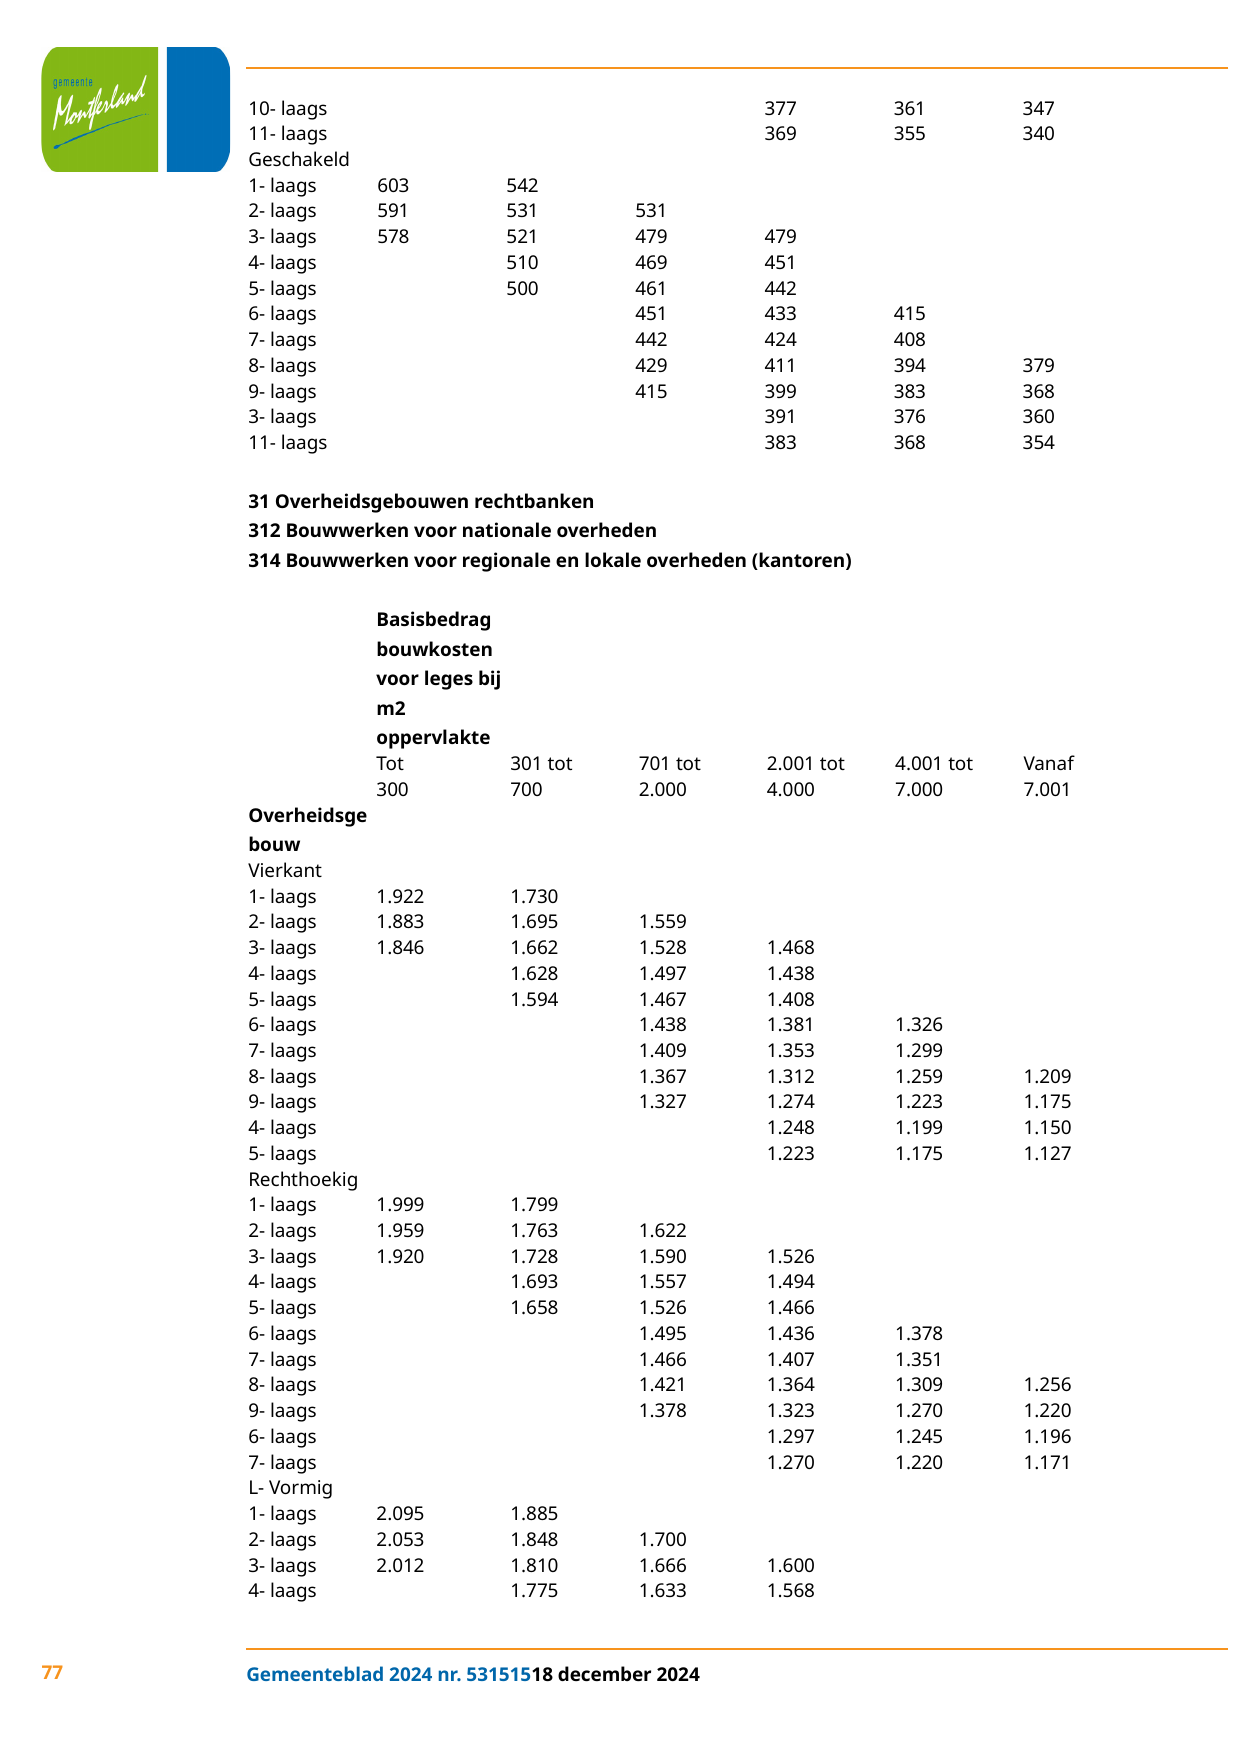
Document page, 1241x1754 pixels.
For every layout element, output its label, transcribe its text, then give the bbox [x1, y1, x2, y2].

table_cell 2- laags [248, 1526, 376, 1552]
table_cell 1.846 [376, 934, 510, 960]
table_cell 1.270 [767, 1449, 895, 1474]
text 312 Bouwwerken voor nationale overheden [248, 517, 1152, 543]
table_cell [376, 1398, 510, 1423]
table_cell [635, 172, 764, 198]
table_cell [895, 883, 1023, 908]
table_cell 383 [764, 429, 893, 455]
table_cell [895, 1243, 1023, 1269]
table_cell 7.001 [1023, 776, 1152, 802]
table_cell [1023, 857, 1152, 883]
table_cell 591 [377, 198, 506, 223]
table_cell Overheidsgebouw [248, 802, 376, 857]
table_cell 1.763 [510, 1217, 638, 1243]
table_cell [1023, 1578, 1152, 1603]
table_cell 1.248 [767, 1114, 895, 1140]
table_cell 424 [764, 326, 893, 352]
table_cell 2.001 tot [767, 750, 895, 776]
table_cell 442 [635, 326, 764, 352]
table_cell [639, 1140, 767, 1166]
table_cell [376, 1011, 510, 1037]
table_cell 2.000 [639, 776, 767, 802]
table_cell [510, 1037, 638, 1063]
table_cell 1.367 [639, 1063, 767, 1089]
table_cell [510, 1398, 638, 1423]
table_cell 7.000 [895, 776, 1023, 802]
table_cell [376, 1114, 510, 1140]
table_cell 1.223 [767, 1140, 895, 1166]
table_cell [767, 857, 895, 883]
table_cell 1.799 [510, 1192, 638, 1217]
table_cell 3- laags [248, 934, 376, 960]
table_cell [1023, 986, 1152, 1011]
table_cell 1- laags [248, 1500, 376, 1526]
table_cell [639, 1475, 767, 1500]
table_cell 1.150 [1023, 1114, 1152, 1140]
table_cell [506, 121, 635, 146]
table_cell [1023, 1037, 1152, 1063]
table_cell [895, 1500, 1023, 1526]
table_cell [1023, 249, 1152, 275]
table_cell 1.408 [767, 986, 895, 1011]
table_cell 1.526 [767, 1243, 895, 1269]
table_cell [1023, 1166, 1152, 1192]
table_cell [895, 1166, 1023, 1192]
table_cell 451 [764, 249, 893, 275]
table_cell 4- laags [248, 960, 376, 986]
table_cell 368 [894, 429, 1022, 455]
table_cell [1023, 934, 1152, 960]
table_cell [506, 429, 635, 455]
table_cell [764, 172, 893, 198]
table_cell 1.220 [895, 1449, 1023, 1474]
table_cell 1.922 [376, 883, 510, 908]
table_cell [895, 1192, 1023, 1217]
table_cell 1.409 [639, 1037, 767, 1063]
table_cell [506, 301, 635, 326]
table_cell 521 [506, 224, 635, 249]
table_cell Vanaf [1023, 750, 1152, 776]
table_cell 1- laags [248, 883, 376, 908]
picture [41, 47, 231, 172]
table_cell Vierkant [248, 857, 376, 883]
table_cell 1.526 [639, 1295, 767, 1320]
table_cell [510, 1449, 638, 1474]
table_cell [767, 883, 895, 908]
table_cell 6- laags [248, 301, 377, 326]
table_cell 1.327 [639, 1089, 767, 1114]
table_cell 1.274 [767, 1089, 895, 1114]
table_cell 391 [764, 404, 893, 429]
table_cell [767, 1475, 895, 1500]
table_cell 5- laags [248, 275, 377, 301]
table_cell [1023, 909, 1152, 934]
table_cell 1.466 [639, 1346, 767, 1372]
table_cell [510, 1114, 638, 1140]
table_cell [767, 1192, 895, 1217]
table_cell 1.810 [510, 1552, 638, 1577]
table_cell [510, 1140, 638, 1166]
table_cell 1.497 [639, 960, 767, 986]
table_cell [377, 352, 506, 378]
table_cell 376 [894, 404, 1022, 429]
table_cell 7- laags [248, 326, 377, 352]
table_cell 1.223 [895, 1089, 1023, 1114]
table_cell 1.658 [510, 1295, 638, 1320]
table_cell 347 [1023, 95, 1152, 121]
table_cell [377, 95, 506, 121]
table_cell [376, 1166, 510, 1192]
table_cell [376, 802, 510, 857]
table_cell [1023, 146, 1152, 172]
table_cell 2.012 [376, 1552, 510, 1577]
table_cell 394 [894, 352, 1022, 378]
table_cell [377, 429, 506, 455]
table_cell 5- laags [248, 1140, 376, 1166]
table_cell [506, 378, 635, 403]
table_cell [1023, 1269, 1152, 1294]
table_cell 510 [506, 249, 635, 275]
table_cell [895, 1217, 1023, 1243]
table_cell 1.209 [1023, 1063, 1152, 1089]
table_cell 5- laags [248, 1295, 376, 1320]
table_cell 4- laags [248, 1269, 376, 1294]
text 314 Bouwwerken voor regionale en lokale overheden (kantoren) [248, 547, 1152, 573]
table_cell 1.127 [1023, 1140, 1152, 1166]
table_cell [377, 301, 506, 326]
table_cell [1023, 1346, 1152, 1372]
table_cell 1.467 [639, 986, 767, 1011]
table_cell 1.557 [639, 1269, 767, 1294]
table_cell [506, 146, 635, 172]
table_cell 399 [764, 378, 893, 403]
table_cell [510, 1089, 638, 1114]
table_cell 300 [376, 776, 510, 802]
table_cell 7- laags [248, 1449, 376, 1474]
table_cell 531 [506, 198, 635, 223]
table_cell [377, 121, 506, 146]
table_cell [376, 1140, 510, 1166]
table_cell 1.590 [639, 1243, 767, 1269]
table_cell 3- laags [248, 404, 377, 429]
table_cell 1.466 [767, 1295, 895, 1320]
table_cell 8- laags [248, 1063, 376, 1089]
table_cell [639, 1449, 767, 1474]
table_cell [894, 224, 1022, 249]
table_cell 1.175 [895, 1140, 1023, 1166]
table_cell 1.600 [767, 1552, 895, 1577]
table_cell 1.700 [639, 1526, 767, 1552]
table_cell 377 [764, 95, 893, 121]
table_cell 429 [635, 352, 764, 378]
table_cell 10- laags [248, 95, 377, 121]
table_cell 6- laags [248, 1011, 376, 1037]
table_cell 1.175 [1023, 1089, 1152, 1114]
table_cell 433 [764, 301, 893, 326]
table_cell 354 [1023, 429, 1152, 455]
table_cell [510, 1475, 638, 1500]
table_cell 2.095 [376, 1500, 510, 1526]
table_cell [1023, 1217, 1152, 1243]
table_cell [376, 1320, 510, 1346]
table_cell 4.001 tot [895, 750, 1023, 776]
table_cell 1.775 [510, 1578, 638, 1603]
table_cell [895, 802, 1023, 857]
table_cell [510, 1320, 638, 1346]
table_cell [894, 146, 1022, 172]
table_cell 1.883 [376, 909, 510, 934]
table_cell [510, 1372, 638, 1397]
table_cell Geschakeld [248, 146, 377, 172]
table_cell [895, 934, 1023, 960]
table_cell [895, 857, 1023, 883]
table_cell [376, 857, 510, 883]
table_cell [1023, 1320, 1152, 1346]
table_cell 442 [764, 275, 893, 301]
table_cell [895, 909, 1023, 934]
table_cell [506, 326, 635, 352]
table_cell [248, 750, 376, 776]
table_cell 1.885 [510, 1500, 638, 1526]
table_cell Rechthoekig [248, 1166, 376, 1192]
table_cell 1.312 [767, 1063, 895, 1089]
table_cell [1023, 883, 1152, 908]
table_cell 1.299 [895, 1037, 1023, 1063]
table_cell Tot [376, 750, 510, 776]
table_cell 531 [635, 198, 764, 223]
table_cell 1.468 [767, 934, 895, 960]
table_cell 1.494 [767, 1269, 895, 1294]
table_cell [639, 1423, 767, 1449]
table_cell [376, 1037, 510, 1063]
table_cell 1.220 [1023, 1398, 1152, 1423]
table_cell 1.381 [767, 1011, 895, 1037]
table_cell [635, 429, 764, 455]
table_cell [510, 1423, 638, 1449]
table_cell [1023, 172, 1152, 198]
table_cell 361 [894, 95, 1022, 121]
table_cell 7- laags [248, 1346, 376, 1372]
table_cell 3- laags [248, 1243, 376, 1269]
table_cell 1.196 [1023, 1423, 1152, 1449]
table_header [248, 606, 376, 750]
table_cell 1.622 [639, 1217, 767, 1243]
table_cell 1.323 [767, 1398, 895, 1423]
table_cell 411 [764, 352, 893, 378]
table_cell 1.959 [376, 1217, 510, 1243]
table_cell 1.270 [895, 1398, 1023, 1423]
table_cell 1.421 [639, 1372, 767, 1397]
table_cell [510, 1063, 638, 1089]
table_cell [635, 146, 764, 172]
table_cell [1023, 1475, 1152, 1500]
table_cell 479 [635, 224, 764, 249]
table_cell 542 [506, 172, 635, 198]
table_cell 1.695 [510, 909, 638, 934]
table_cell [639, 1192, 767, 1217]
table_cell 469 [635, 249, 764, 275]
table_cell 1.633 [639, 1578, 767, 1603]
table_cell [894, 198, 1022, 223]
table_cell 451 [635, 301, 764, 326]
table_cell 1.351 [895, 1346, 1023, 1372]
table_cell [635, 95, 764, 121]
table_cell [376, 1346, 510, 1372]
table_cell 461 [635, 275, 764, 301]
table_cell 1.436 [767, 1320, 895, 1346]
table_cell [894, 275, 1022, 301]
table_cell [767, 1500, 895, 1526]
table_cell 479 [764, 224, 893, 249]
table_cell 379 [1023, 352, 1152, 378]
table_cell 1.378 [639, 1398, 767, 1423]
table_cell 1.309 [895, 1372, 1023, 1397]
table_cell 3- laags [248, 1552, 376, 1577]
table_cell [639, 802, 767, 857]
table_cell 360 [1023, 404, 1152, 429]
table_cell [1023, 1011, 1152, 1037]
table_cell 6- laags [248, 1320, 376, 1346]
table_cell 2- laags [248, 909, 376, 934]
table_cell [510, 1166, 638, 1192]
table_cell [376, 1578, 510, 1603]
table_cell [895, 1269, 1023, 1294]
table_cell 11- laags [248, 429, 377, 455]
table_cell 1.728 [510, 1243, 638, 1269]
table_cell 1.326 [895, 1011, 1023, 1037]
table_cell [506, 95, 635, 121]
table_cell [506, 352, 635, 378]
table_cell 8- laags [248, 352, 377, 378]
table_cell 2- laags [248, 198, 377, 223]
text 31 Overheidsgebouwen rechtbanken [248, 488, 1152, 513]
table_cell [377, 378, 506, 403]
table_cell 8- laags [248, 1372, 376, 1397]
table_cell 1.662 [510, 934, 638, 960]
table_cell [895, 1552, 1023, 1577]
table_cell 1.559 [639, 909, 767, 934]
table_cell 1.666 [639, 1552, 767, 1577]
table_cell L- Vormig [248, 1475, 376, 1500]
table_cell [1023, 1552, 1152, 1577]
table_cell 1.245 [895, 1423, 1023, 1449]
table_cell [376, 1423, 510, 1449]
table_cell 6- laags [248, 1423, 376, 1449]
table_cell 1.568 [767, 1578, 895, 1603]
table_cell 1.495 [639, 1320, 767, 1346]
table_cell 4.000 [767, 776, 895, 802]
table_cell [767, 802, 895, 857]
table_cell 1.378 [895, 1320, 1023, 1346]
table_cell 1.297 [767, 1423, 895, 1449]
table_cell 1.438 [767, 960, 895, 986]
table_cell 1.848 [510, 1526, 638, 1552]
table_cell [764, 146, 893, 172]
table_cell [635, 121, 764, 146]
table_cell [376, 1475, 510, 1500]
table_cell [377, 146, 506, 172]
table_cell 1.259 [895, 1063, 1023, 1089]
table_cell 1.730 [510, 883, 638, 908]
table_cell [1023, 960, 1152, 986]
table_cell [767, 909, 895, 934]
table_cell [376, 1449, 510, 1474]
table_cell [1023, 1500, 1152, 1526]
table_cell 1.693 [510, 1269, 638, 1294]
table_cell [639, 857, 767, 883]
table_cell [767, 1217, 895, 1243]
table_cell [1023, 1526, 1152, 1552]
table_cell 1.171 [1023, 1449, 1152, 1474]
table_cell [1023, 301, 1152, 326]
table_cell 368 [1023, 378, 1152, 403]
table_cell [376, 1063, 510, 1089]
table_cell 500 [506, 275, 635, 301]
table_cell [895, 1526, 1023, 1552]
table_cell [1023, 275, 1152, 301]
table_cell [377, 404, 506, 429]
table_cell 1.199 [895, 1114, 1023, 1140]
table_cell 340 [1023, 121, 1152, 146]
table_cell 11- laags [248, 121, 377, 146]
table_cell 9- laags [248, 1089, 376, 1114]
table_header Basisbedrag bouwkosten voor leges bij m2 oppervlakte [376, 606, 510, 750]
table_cell [510, 1011, 638, 1037]
table_cell 1.256 [1023, 1372, 1152, 1397]
table_cell [1023, 326, 1152, 352]
table_cell [639, 1114, 767, 1140]
table_cell [895, 960, 1023, 986]
table_cell 4- laags [248, 1114, 376, 1140]
table_cell 7- laags [248, 1037, 376, 1063]
table_cell [376, 986, 510, 1011]
table_cell 578 [377, 224, 506, 249]
table_cell 603 [377, 172, 506, 198]
table_cell [767, 1166, 895, 1192]
table_cell [510, 857, 638, 883]
table_cell 701 tot [639, 750, 767, 776]
table_cell [376, 960, 510, 986]
table_cell 415 [635, 378, 764, 403]
table_cell 1.438 [639, 1011, 767, 1037]
table_cell [506, 404, 635, 429]
table_cell 415 [894, 301, 1022, 326]
table_cell [635, 404, 764, 429]
table_cell [1023, 1243, 1152, 1269]
table_cell 9- laags [248, 1398, 376, 1423]
table_cell [377, 275, 506, 301]
table_cell [1023, 1295, 1152, 1320]
table_cell 4- laags [248, 1578, 376, 1603]
table_cell [1023, 198, 1152, 223]
table_cell [376, 1269, 510, 1294]
table_cell 1- laags [248, 1192, 376, 1217]
table_cell [376, 1372, 510, 1397]
table_cell 369 [764, 121, 893, 146]
table_cell 2.053 [376, 1526, 510, 1552]
table_cell [894, 249, 1022, 275]
table_cell 383 [894, 378, 1022, 403]
table_cell [248, 776, 376, 802]
table_cell 1.528 [639, 934, 767, 960]
table_cell 1.999 [376, 1192, 510, 1217]
table_cell [377, 249, 506, 275]
table_cell 1.364 [767, 1372, 895, 1397]
table_cell [639, 883, 767, 908]
table_cell [1023, 802, 1152, 857]
table_cell 355 [894, 121, 1022, 146]
table_cell [376, 1089, 510, 1114]
table_cell [767, 1526, 895, 1552]
table_cell [764, 198, 893, 223]
table_cell 1.594 [510, 986, 638, 1011]
table_cell [895, 1578, 1023, 1603]
table_cell 301 tot [510, 750, 638, 776]
table_cell [895, 986, 1023, 1011]
table_cell [895, 1295, 1023, 1320]
table_cell 1.353 [767, 1037, 895, 1063]
table_cell [1023, 1192, 1152, 1217]
table_cell 2- laags [248, 1217, 376, 1243]
table_cell 1.920 [376, 1243, 510, 1269]
table_cell 408 [894, 326, 1022, 352]
table_cell [377, 326, 506, 352]
table_cell [895, 1475, 1023, 1500]
table_cell 5- laags [248, 986, 376, 1011]
table_cell 3- laags [248, 224, 377, 249]
table_cell [510, 1346, 638, 1372]
table_cell 1.407 [767, 1346, 895, 1372]
table_cell [639, 1166, 767, 1192]
table_cell [894, 172, 1022, 198]
table_cell [1023, 224, 1152, 249]
table_cell [510, 802, 638, 857]
table_cell [376, 1295, 510, 1320]
table_cell 1- laags [248, 172, 377, 198]
table_cell 1.628 [510, 960, 638, 986]
table_cell 9- laags [248, 378, 377, 403]
table_cell 4- laags [248, 249, 377, 275]
table_cell 700 [510, 776, 638, 802]
table_cell [639, 1500, 767, 1526]
